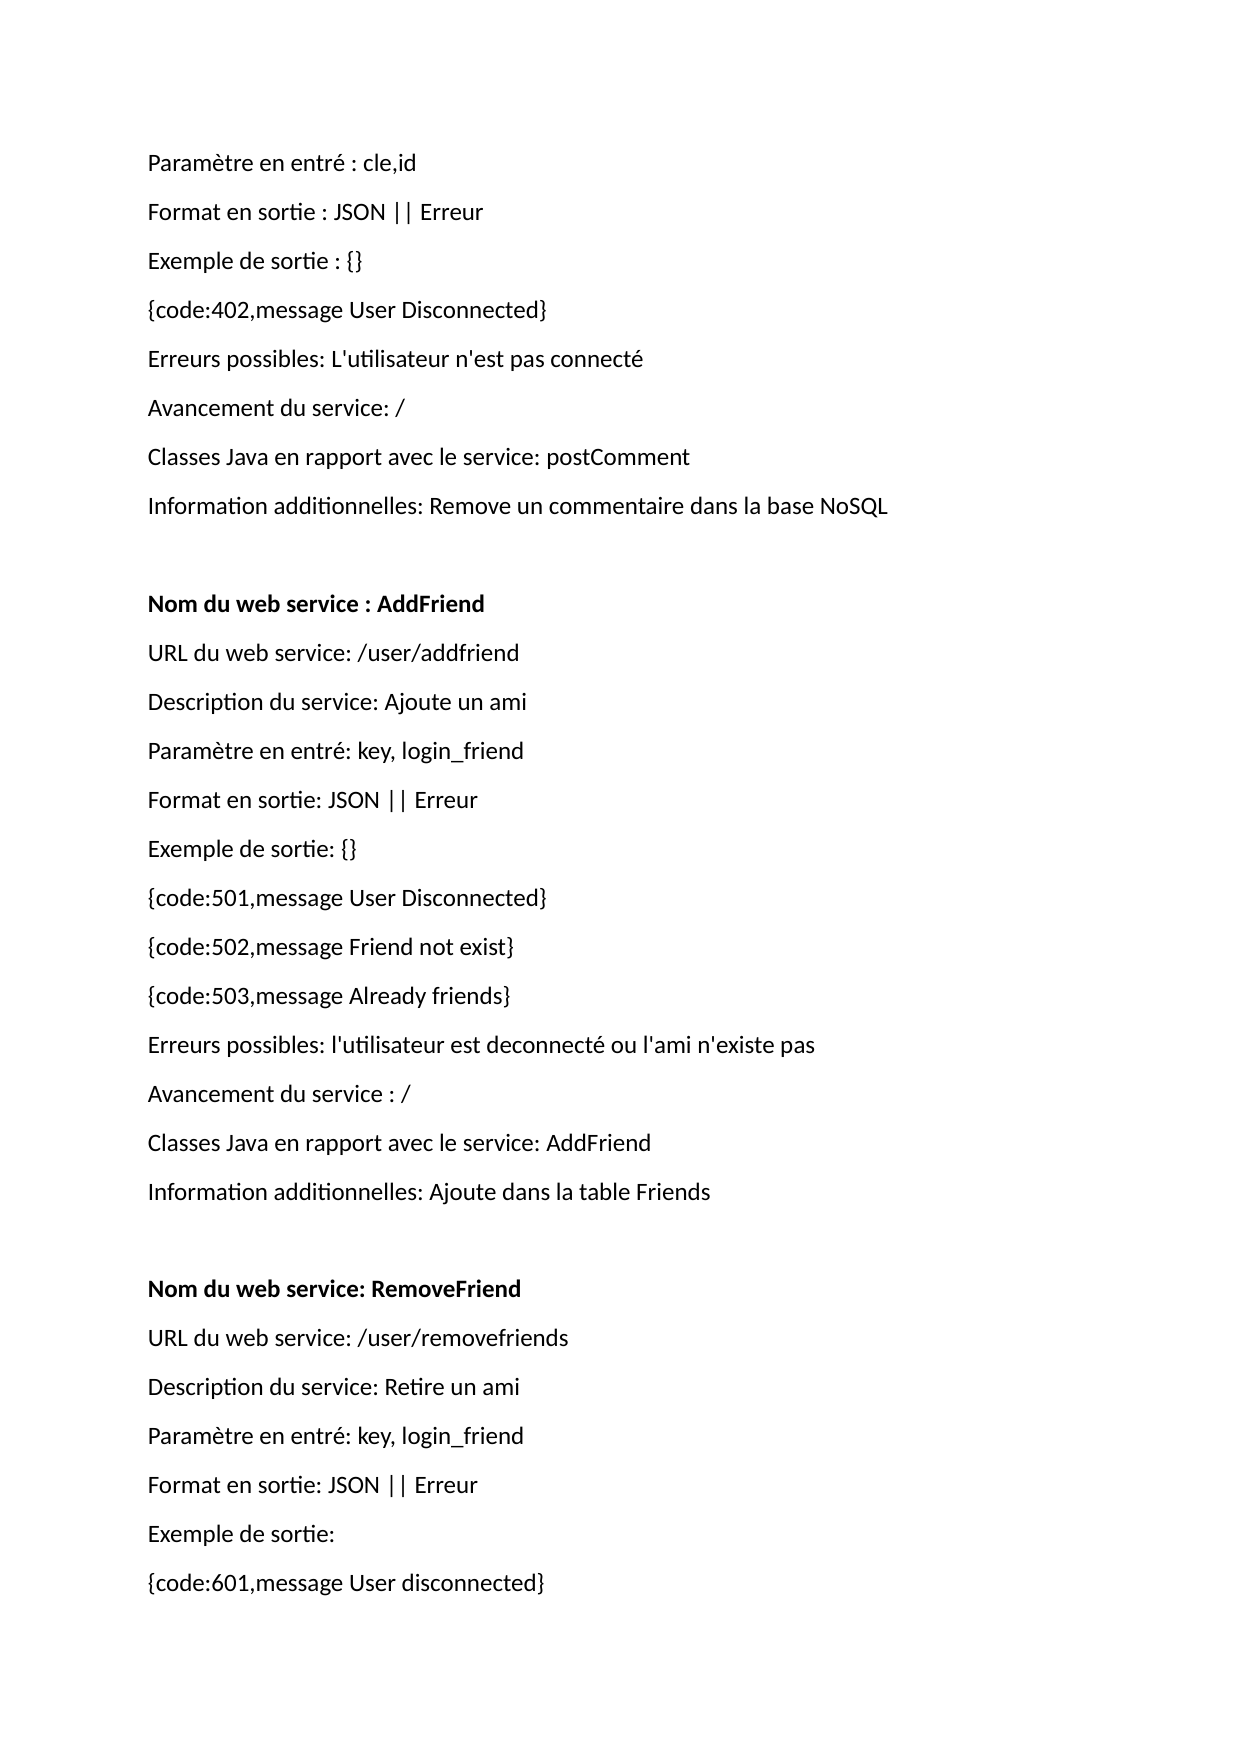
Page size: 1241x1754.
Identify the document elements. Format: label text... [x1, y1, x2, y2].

text Paramètre en entré: key, login_friend [148, 1421, 1093, 1451]
text Description du service: Retire un ami [148, 1372, 1093, 1402]
text Description du service: Ajoute un ami [148, 686, 1093, 717]
text URL du web service: /user/removefriends [148, 1323, 1093, 1353]
text {code:501,message User Disconnected} [148, 882, 1093, 912]
text {code:503,message Already friends} [148, 980, 1093, 1010]
text Paramètre en entré : cle,id [148, 148, 1093, 178]
text Avancement du service: / [148, 392, 1093, 423]
text URL du web service: /user/addfriend [148, 637, 1093, 668]
text Format en sortie: JSON || Erreur [148, 784, 1093, 814]
text Classes Java en rapport avec le service: postComment [148, 441, 1093, 472]
text Erreurs possibles: L'utilisateur n'est pas connecté [148, 343, 1093, 374]
text {code:601,message User disconnected} [148, 1567, 1093, 1598]
text Exemple de sortie: [148, 1518, 1093, 1549]
text {code:402,message User Disconnected} [148, 294, 1093, 325]
text {code:502,message Friend not exist} [148, 931, 1093, 961]
text Exemple de sortie: {} [148, 833, 1093, 863]
text Exemple de sortie : {} [148, 246, 1093, 276]
text Erreurs possibles: l'utilisateur est deconnecté ou l'ami n'existe pas [148, 1029, 1093, 1059]
text Classes Java en rapport avec le service: AddFriend [148, 1127, 1093, 1157]
text Information additionnelles: Ajoute dans la table Friends [148, 1176, 1093, 1206]
text Format en sortie : JSON || Erreur [148, 197, 1093, 227]
text Avancement du service : / [148, 1078, 1093, 1108]
text Paramètre en entré: key, login_friend [148, 735, 1093, 766]
text Nom du web service : AddFriend [148, 588, 1093, 619]
text Information additionnelles: Remove un commentaire dans la base NoSQL [148, 490, 1093, 521]
text Nom du web service: RemoveFriend [148, 1274, 1093, 1304]
text Format en sortie: JSON || Erreur [148, 1469, 1093, 1500]
